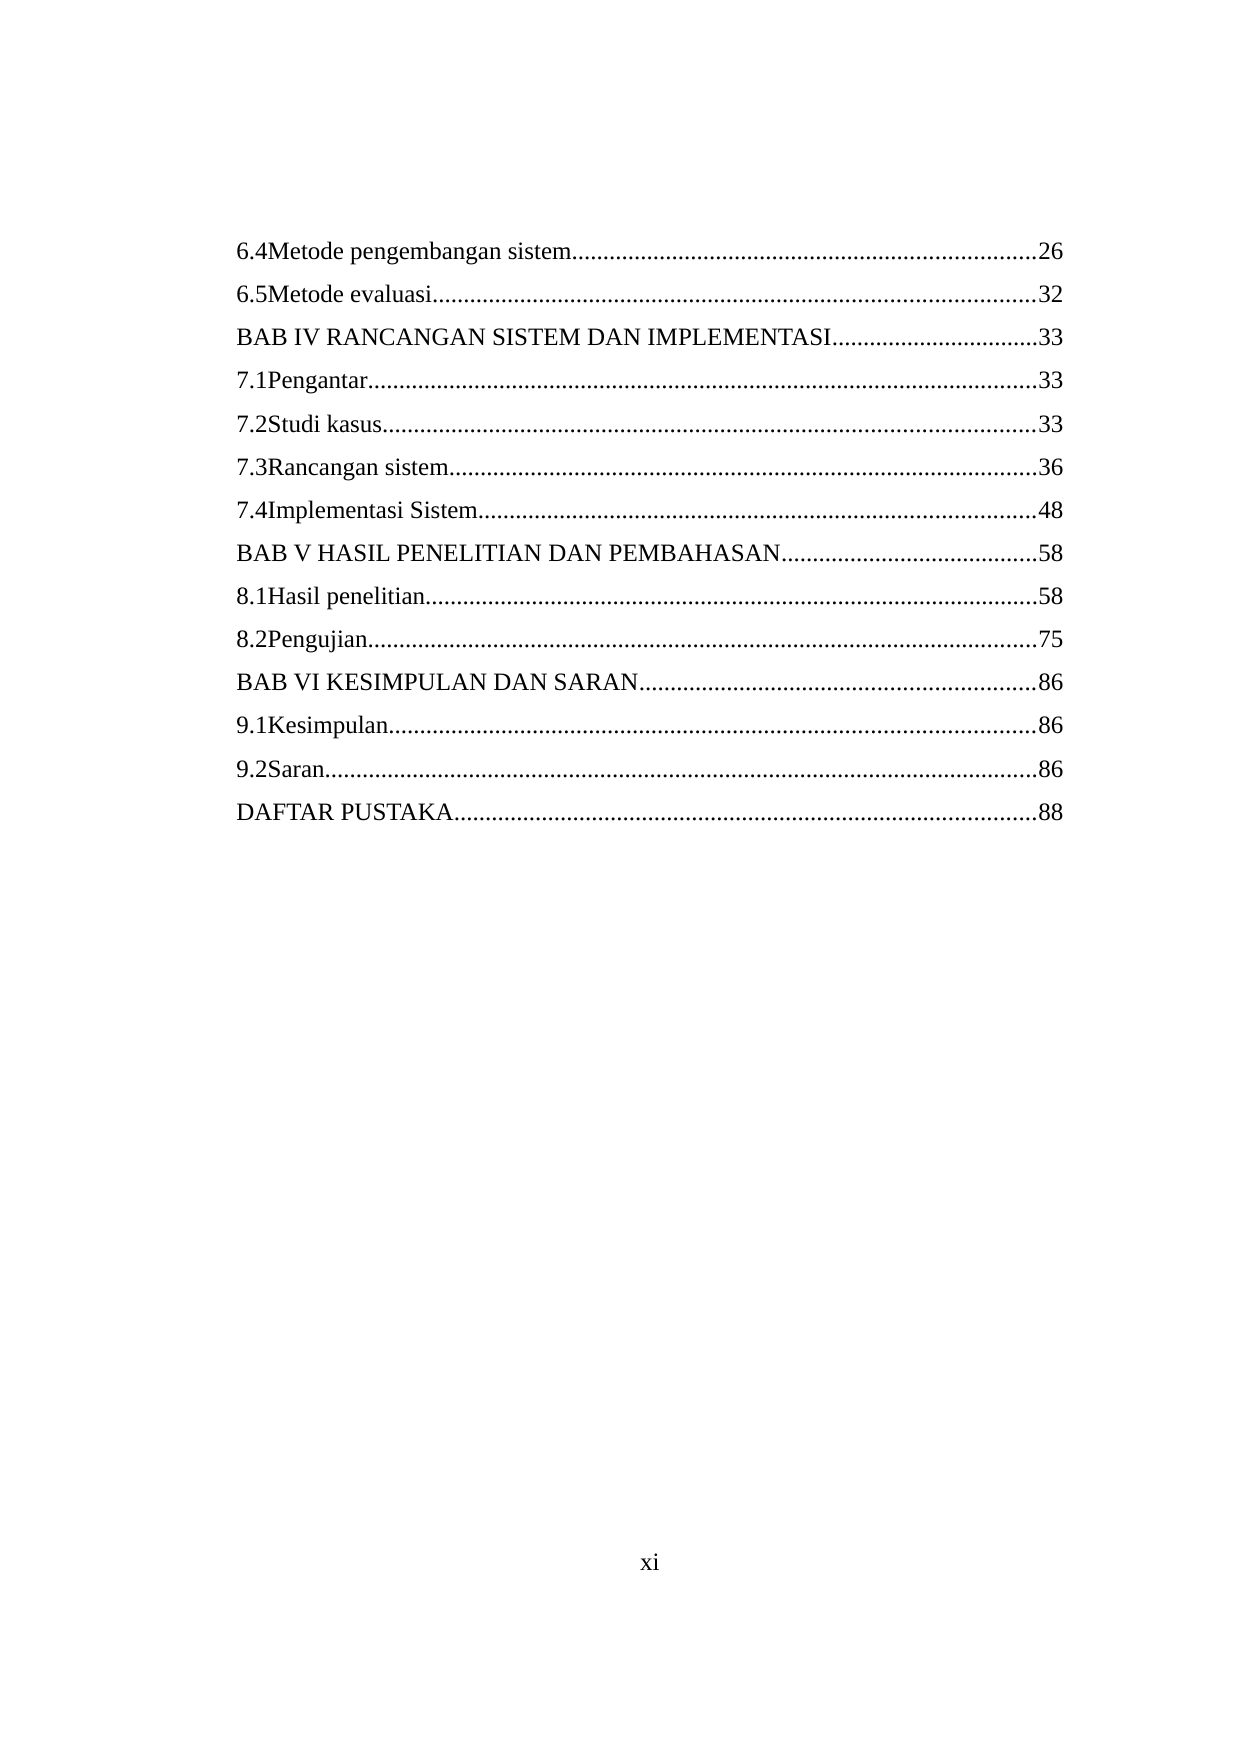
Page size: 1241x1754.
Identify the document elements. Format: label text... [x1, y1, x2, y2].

text 6.4Metode pengembangan sistem 26 [236, 236, 1063, 265]
text 7.2Studi kasus 33 [236, 409, 1063, 437]
text 8.2Pengujian 75 [236, 624, 1063, 653]
text 7.3Rancangan sistem 36 [236, 452, 1063, 481]
text 8.1Hasil penelitian 58 [236, 581, 1063, 610]
text DAFTAR PUSTAKA 88 [236, 797, 1063, 826]
text 9.1Kesimpulan 86 [236, 711, 1063, 739]
text 9.2Saran 86 [236, 754, 1063, 782]
text BAB IV RANCANGAN SISTEM DAN IMPLEMENTASI 33 [236, 322, 1063, 351]
text BAB VI Kesimpulan dan saran 86 [236, 667, 1063, 696]
text 7.4Implementasi Sistem 48 [236, 495, 1063, 524]
text BAB V Hasil penelitian dan Pembahasan 58 [236, 538, 1063, 567]
text 6.5Metode evaluasi 32 [236, 279, 1063, 308]
text 7.1Pengantar 33 [236, 366, 1063, 394]
